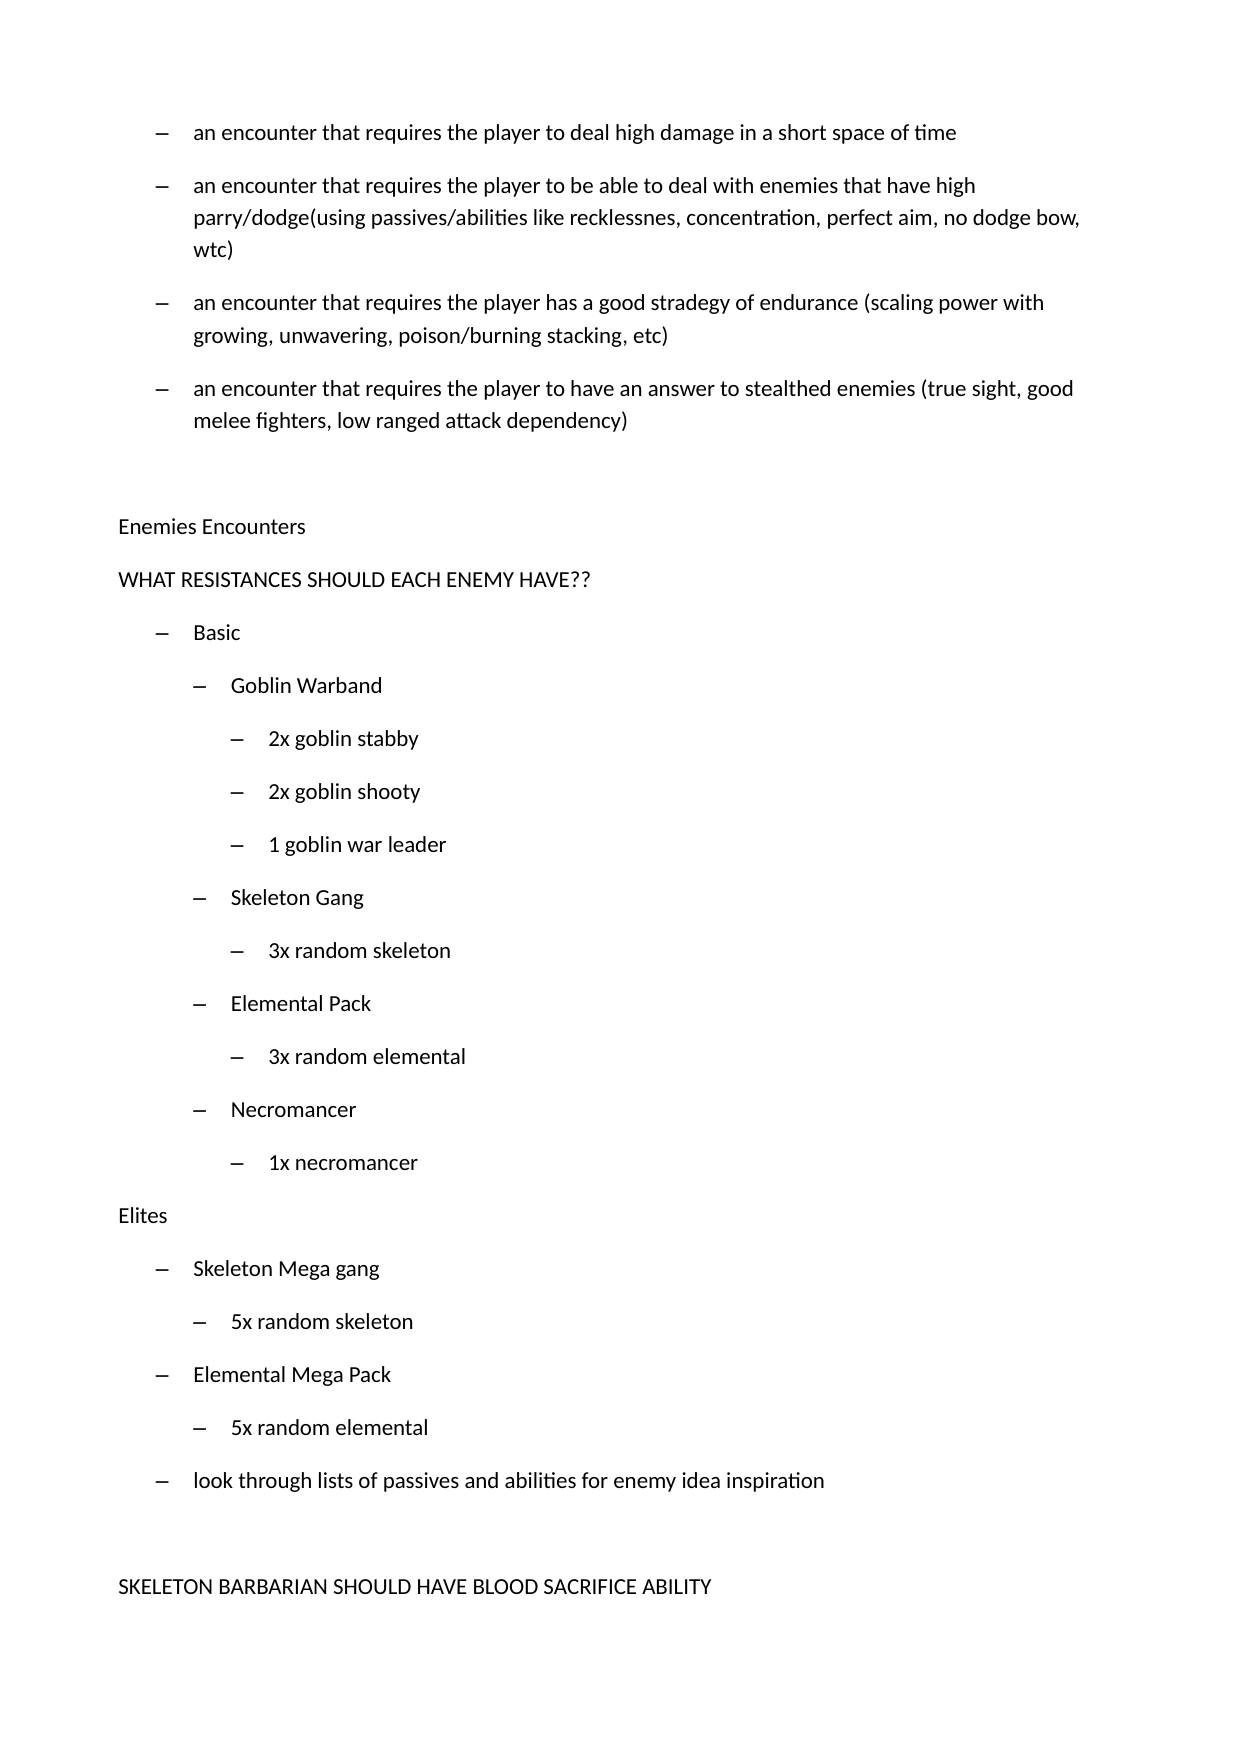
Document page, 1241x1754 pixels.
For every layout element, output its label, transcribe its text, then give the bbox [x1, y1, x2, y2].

list 3x random elemental [231, 1042, 1122, 1070]
list Elemental Mega Pack [156, 1360, 1122, 1388]
list 1 goblin war leader [231, 830, 1122, 858]
list an encounter that requires the player to have an answer to stealthed enemies (true sight, good melee fighters, low ranged attack dependency) [156, 374, 1122, 434]
list an encounter that requires the player to deal high damage in a short space of time [156, 118, 1122, 146]
list 2x goblin stabby [231, 724, 1122, 752]
list Skeleton Mega gang [156, 1254, 1122, 1282]
list Elemental Pack [193, 989, 1122, 1017]
text Elites [118, 1201, 1122, 1229]
text WHAT RESISTANCES SHOULD EACH ENEMY HAVE?? [118, 565, 1122, 593]
list Necromancer [193, 1095, 1122, 1123]
list Basic [156, 618, 1122, 646]
list Goblin Warband [193, 671, 1122, 699]
text SKELETON BARBARIAN SHOULD HAVE BLOOD SACRIFICE ABILITY [118, 1572, 1122, 1600]
list look through lists of passives and abilities for enemy idea inspiration [156, 1466, 1122, 1494]
list an encounter that requires the player has a good stradegy of endurance (scaling power with growing, unwavering, poison/burning stacking, etc) [156, 288, 1122, 349]
list an encounter that requires the player to be able to deal with enemies that have high parry/dodge(using passives/abilities like recklessnes, concentration, perfect aim, no dodge bow, wtc) [156, 171, 1122, 263]
list 1x necromancer [231, 1148, 1122, 1176]
list 5x random elemental [193, 1413, 1122, 1441]
text Enemies Encounters [118, 512, 1122, 540]
list 2x goblin shooty [231, 777, 1122, 805]
list 5x random skeleton [193, 1307, 1122, 1335]
list Skeleton Gang [193, 883, 1122, 911]
list 3x random skeleton [231, 936, 1122, 964]
